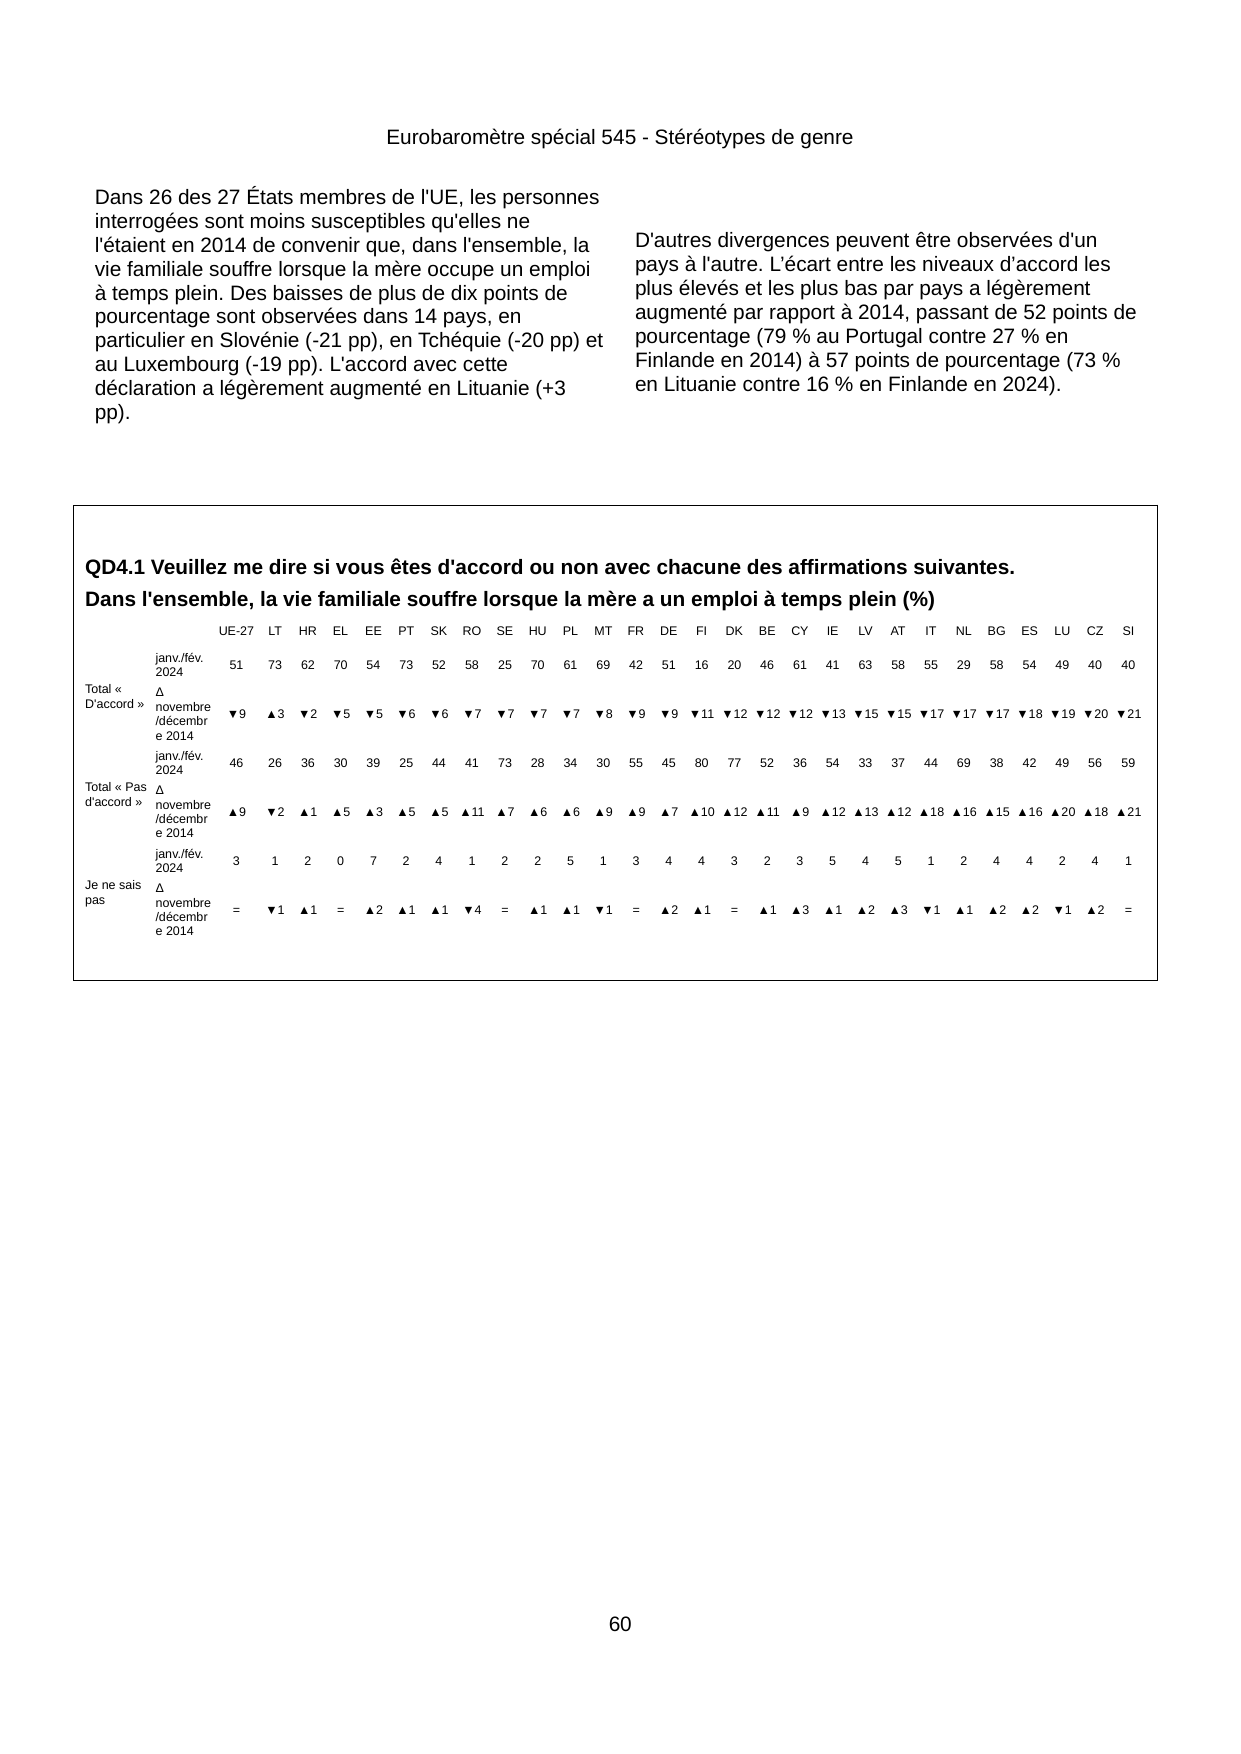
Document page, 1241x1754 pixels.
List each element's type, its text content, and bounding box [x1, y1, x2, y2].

table_cell ▼21 [1111, 682, 1145, 745]
table_cell EE [357, 615, 389, 647]
table_cell 42 [619, 648, 652, 682]
table_cell DE [652, 615, 685, 647]
table_cell ▼1 [587, 878, 619, 941]
table_cell ▲5 [390, 780, 422, 843]
table_cell SK [422, 615, 455, 647]
table_cell 38 [980, 745, 1013, 780]
table_cell 58 [455, 648, 488, 682]
table_cell CZ [1079, 615, 1111, 647]
table_cell 1 [587, 843, 619, 878]
table_cell ▲9 [619, 780, 652, 843]
table_cell ▲3 [357, 780, 389, 843]
table_cell 3 [619, 843, 652, 878]
table_cell ▼7 [455, 682, 488, 745]
table_cell ▼8 [587, 682, 619, 745]
table_cell HU [521, 615, 554, 647]
table_cell 34 [554, 745, 587, 780]
table_cell 73 [488, 745, 521, 780]
table_cell 70 [324, 648, 357, 682]
table_cell FR [619, 615, 652, 647]
table_cell ▲2 [1013, 878, 1046, 941]
table_cell ▼7 [488, 682, 521, 745]
table_cell RO [455, 615, 488, 647]
table_cell 61 [554, 648, 587, 682]
table_cell ▲13 [849, 780, 882, 843]
table_cell 0 [324, 843, 357, 878]
table_cell ▲1 [751, 878, 783, 941]
table_cell ▼15 [882, 682, 914, 745]
table_cell ▲1 [816, 878, 849, 941]
table_cell NL [947, 615, 980, 647]
table_cell 1 [259, 843, 291, 878]
table_cell ▲1 [291, 780, 324, 843]
table_cell ▲7 [488, 780, 521, 843]
table_cell ▲2 [1079, 878, 1111, 941]
table_cell 52 [751, 745, 783, 780]
table_cell ▼15 [849, 682, 882, 745]
table_cell Δ novembre/décembre 2014 [153, 682, 214, 745]
table_cell LU [1046, 615, 1078, 647]
table_cell Δ novembre/décembre 2014 [153, 780, 214, 843]
table_cell PT [390, 615, 422, 647]
table_cell PL [554, 615, 587, 647]
table_cell 4 [980, 843, 1013, 878]
table_cell 36 [783, 745, 816, 780]
table_cell ▼12 [751, 682, 783, 745]
table_cell 69 [587, 648, 619, 682]
table_header [1111, 550, 1145, 583]
table_cell 49 [1046, 745, 1078, 780]
table_cell ▲2 [357, 878, 389, 941]
table_cell 36 [291, 745, 324, 780]
table_cell janv./fév. 2024 [153, 648, 214, 682]
table_cell 44 [914, 745, 947, 780]
table_cell janv./fév. 2024 [153, 745, 214, 780]
table_cell ▲1 [554, 878, 587, 941]
table_cell 59 [1111, 745, 1145, 780]
table_cell CY [783, 615, 816, 647]
table_cell ▼12 [783, 682, 816, 745]
table_cell ▲2 [980, 878, 1013, 941]
table_cell 55 [914, 648, 947, 682]
table_cell 4 [685, 843, 718, 878]
table_cell ▲1 [291, 878, 324, 941]
table_cell 3 [718, 843, 751, 878]
table_cell = [324, 878, 357, 941]
table_cell FI [685, 615, 718, 647]
table_cell EL [324, 615, 357, 647]
table_cell ▲12 [718, 780, 751, 843]
table_cell ▼1 [914, 878, 947, 941]
table_cell 52 [422, 648, 455, 682]
table_cell 51 [652, 648, 685, 682]
text D'autres divergences peuvent être observées d'un pays à l'autre. L’écart entre les niveaux d’accord les plus élevés et les plus bas par pays a légèrement augmenté par rapport à 2014, passant de 52 points de pourcentage (79 % au Portugal contre 27 % en Finlande en 2014) à 57 points de pourcentage (73 % en Lituanie contre 16 % en Finlande en 2024). [635, 228, 1146, 396]
table_cell 80 [685, 745, 718, 780]
table_cell 49 [1046, 648, 1078, 682]
table_cell ▲6 [521, 780, 554, 843]
table_cell 16 [685, 648, 718, 682]
table_cell ▲1 [947, 878, 980, 941]
table_cell MT [587, 615, 619, 647]
table_cell ▼1 [259, 878, 291, 941]
table_cell Je ne sais pas [82, 843, 152, 941]
table_cell 5 [554, 843, 587, 878]
table_cell 5 [816, 843, 849, 878]
table_cell ▲2 [652, 878, 685, 941]
table_cell Δ novembre/décembre 2014 [153, 878, 214, 941]
table_cell janv./fév. 2024 [153, 843, 214, 878]
table_cell SI [1111, 615, 1145, 647]
table_cell 2 [521, 843, 554, 878]
table_cell 39 [357, 745, 389, 780]
table_cell 54 [816, 745, 849, 780]
table_cell 58 [980, 648, 1013, 682]
table_cell ▼19 [1046, 682, 1078, 745]
table_cell 54 [357, 648, 389, 682]
table_cell 41 [455, 745, 488, 780]
table_cell ▼17 [980, 682, 1013, 745]
table_cell 46 [214, 745, 258, 780]
table_cell = [619, 878, 652, 941]
table_cell ▼6 [390, 682, 422, 745]
table_cell Total « Pas d'accord » [82, 745, 152, 843]
table_cell = [718, 878, 751, 941]
table_cell 4 [652, 843, 685, 878]
table_cell ▲2 [849, 878, 882, 941]
table_cell ▲3 [882, 878, 914, 941]
table_cell 41 [816, 648, 849, 682]
table_cell ▲16 [947, 780, 980, 843]
table_cell 2 [291, 843, 324, 878]
table_cell LV [849, 615, 882, 647]
table_cell ▼5 [357, 682, 389, 745]
table_cell [153, 615, 214, 647]
table_cell [1111, 583, 1145, 615]
table_cell ▲3 [783, 878, 816, 941]
table_cell ▼20 [1079, 682, 1111, 745]
table_cell ▼2 [291, 682, 324, 745]
table_cell 4 [422, 843, 455, 878]
table_cell 33 [849, 745, 882, 780]
table_cell ▲11 [751, 780, 783, 843]
table_cell Dans l'ensemble, la vie familiale souffre lorsque la mère a un emploi à temps plein (%) [82, 583, 1111, 615]
table_cell 3 [783, 843, 816, 878]
table_cell [82, 615, 152, 647]
table_cell ▼9 [652, 682, 685, 745]
table_cell ▼11 [685, 682, 718, 745]
table_cell 70 [521, 648, 554, 682]
table_cell BE [751, 615, 783, 647]
table_cell ▲1 [685, 878, 718, 941]
table_cell DK [718, 615, 751, 647]
table_cell SE [488, 615, 521, 647]
table_cell 46 [751, 648, 783, 682]
table_cell 2 [390, 843, 422, 878]
table_cell ▼4 [455, 878, 488, 941]
table_cell 1 [1111, 843, 1145, 878]
table_cell ▲15 [980, 780, 1013, 843]
table_cell HR [291, 615, 324, 647]
table_cell 61 [783, 648, 816, 682]
table_cell 40 [1111, 648, 1145, 682]
table_cell 54 [1013, 648, 1046, 682]
table_cell 26 [259, 745, 291, 780]
table_cell ▼17 [947, 682, 980, 745]
table_cell ▼18 [1013, 682, 1046, 745]
table_cell BG [980, 615, 1013, 647]
table_cell ▼7 [554, 682, 587, 745]
table_cell 30 [324, 745, 357, 780]
table_cell ▼9 [619, 682, 652, 745]
table_cell 55 [619, 745, 652, 780]
table_cell = [488, 878, 521, 941]
table_cell 4 [1013, 843, 1046, 878]
table_cell ▲12 [816, 780, 849, 843]
table_cell 77 [718, 745, 751, 780]
table_cell 2 [947, 843, 980, 878]
table_cell 3 [214, 843, 258, 878]
table_cell 73 [390, 648, 422, 682]
table_cell ▲18 [914, 780, 947, 843]
table_cell ▼9 [214, 682, 258, 745]
table_cell ▼12 [718, 682, 751, 745]
table_cell 45 [652, 745, 685, 780]
table_cell 25 [488, 648, 521, 682]
table_cell ▲10 [685, 780, 718, 843]
table_cell ▼5 [324, 682, 357, 745]
table_cell ▲9 [214, 780, 258, 843]
table_cell 2 [1046, 843, 1078, 878]
table_cell 73 [259, 648, 291, 682]
table_cell ▼17 [914, 682, 947, 745]
table_cell 29 [947, 648, 980, 682]
table_cell ▲6 [554, 780, 587, 843]
table_cell 40 [1079, 648, 1111, 682]
table_header QD4.1 Veuillez me dire si vous êtes d'accord ou non avec chacune des affirmations suivantes. [82, 550, 1111, 583]
table_cell 56 [1079, 745, 1111, 780]
table_cell AT [882, 615, 914, 647]
table_cell ▲16 [1013, 780, 1046, 843]
table_cell 1 [455, 843, 488, 878]
table_cell 7 [357, 843, 389, 878]
table_cell 63 [849, 648, 882, 682]
table_cell ▲7 [652, 780, 685, 843]
table_cell 25 [390, 745, 422, 780]
table_cell 42 [1013, 745, 1046, 780]
table_cell ▲20 [1046, 780, 1078, 843]
table_cell 58 [882, 648, 914, 682]
table_cell Total « D'accord » [82, 648, 152, 745]
table_cell 1 [914, 843, 947, 878]
table_cell ▲9 [783, 780, 816, 843]
table_cell ▲1 [390, 878, 422, 941]
table_cell 2 [751, 843, 783, 878]
table_cell ▼6 [422, 682, 455, 745]
table_cell IE [816, 615, 849, 647]
table_cell ▲12 [882, 780, 914, 843]
table_cell ▲1 [422, 878, 455, 941]
table_cell 30 [587, 745, 619, 780]
table_cell ▲9 [587, 780, 619, 843]
table_cell 2 [488, 843, 521, 878]
table_cell 37 [882, 745, 914, 780]
table_cell IT [914, 615, 947, 647]
table_cell ▼13 [816, 682, 849, 745]
table_cell 4 [849, 843, 882, 878]
table_cell 44 [422, 745, 455, 780]
table_cell = [214, 878, 258, 941]
table_cell ▲21 [1111, 780, 1145, 843]
table_cell ▲1 [521, 878, 554, 941]
table_cell ▲5 [422, 780, 455, 843]
table_cell UE-27 [214, 615, 258, 647]
table_cell 28 [521, 745, 554, 780]
table_cell ▲11 [455, 780, 488, 843]
table_cell ▲5 [324, 780, 357, 843]
table_cell 51 [214, 648, 258, 682]
table_cell 5 [882, 843, 914, 878]
table_cell = [1111, 878, 1145, 941]
table_cell 4 [1079, 843, 1111, 878]
table_cell 20 [718, 648, 751, 682]
text Dans 26 des 27 États membres de l'UE, les personnes interrogées sont moins susceptibles qu'elles ne l'étaient en 2014 de convenir que, dans l'ensemble, la vie familiale souffre lorsque la mère occupe un emploi à temps plein. Des baisses de plus de dix points de pourcentage sont observées dans 14 pays, en particulier en Slovénie (-21 pp), en Tchéquie (-20 pp) et au Luxembourg (-19 pp). L'accord avec cette déclaration a légèrement augmenté en Lituanie (+3 pp). [94, 184, 605, 424]
table_cell ▼1 [1046, 878, 1078, 941]
table_cell ES [1013, 615, 1046, 647]
table_cell 69 [947, 745, 980, 780]
table_cell ▲3 [259, 682, 291, 745]
table_cell LT [259, 615, 291, 647]
table_cell ▲18 [1079, 780, 1111, 843]
table_cell ▼2 [259, 780, 291, 843]
table_cell ▼7 [521, 682, 554, 745]
table_cell 62 [291, 648, 324, 682]
